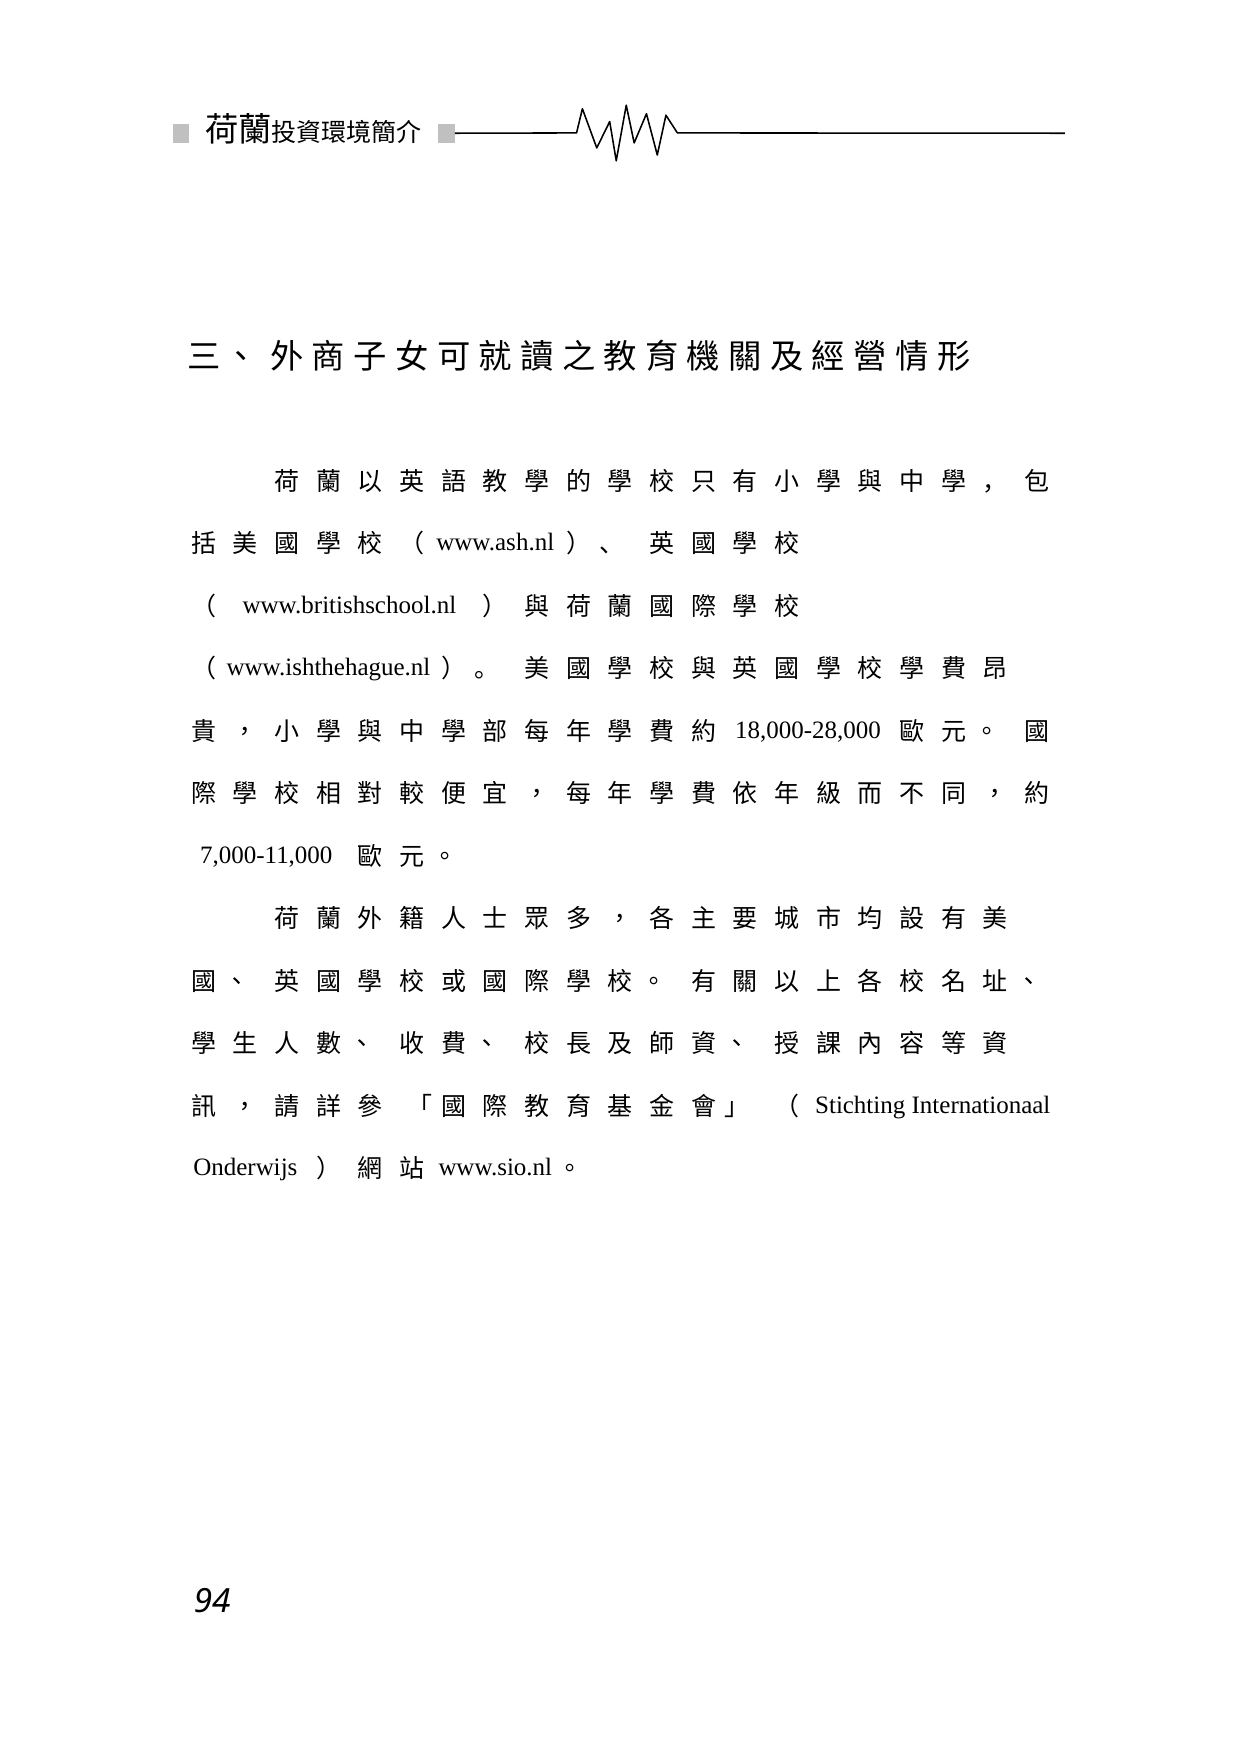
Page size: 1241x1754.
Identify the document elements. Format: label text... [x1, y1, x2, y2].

text 荷蘭外籍人士眾多，各主要城市均設有美國、英國學校或國際學校。有關以上各校名址、學生人數、收費、校長及師資、授課內容等資訊，請詳參「國際教育基金會」（Stichting Internationaal Onderwijs）網站www.sio.nl。 [183, 875, 1058, 1188]
text 三、外商子女可就讀之教育機關及經營情形 [183, 313, 1058, 375]
text 荷蘭以英語教學的學校只有小學與中學，包括美國學校（www.ash.nl）、英國學校（www.britishschool.nl）與荷蘭國際學校（www.ishthehague.nl）。美國學校與英國學校學費昂貴，小學與中學部每年學費約18,000-28,000歐元。國際學校相對較便宜，每年學費依年級而不同，約7,000-11,000歐元。 [183, 438, 1058, 875]
